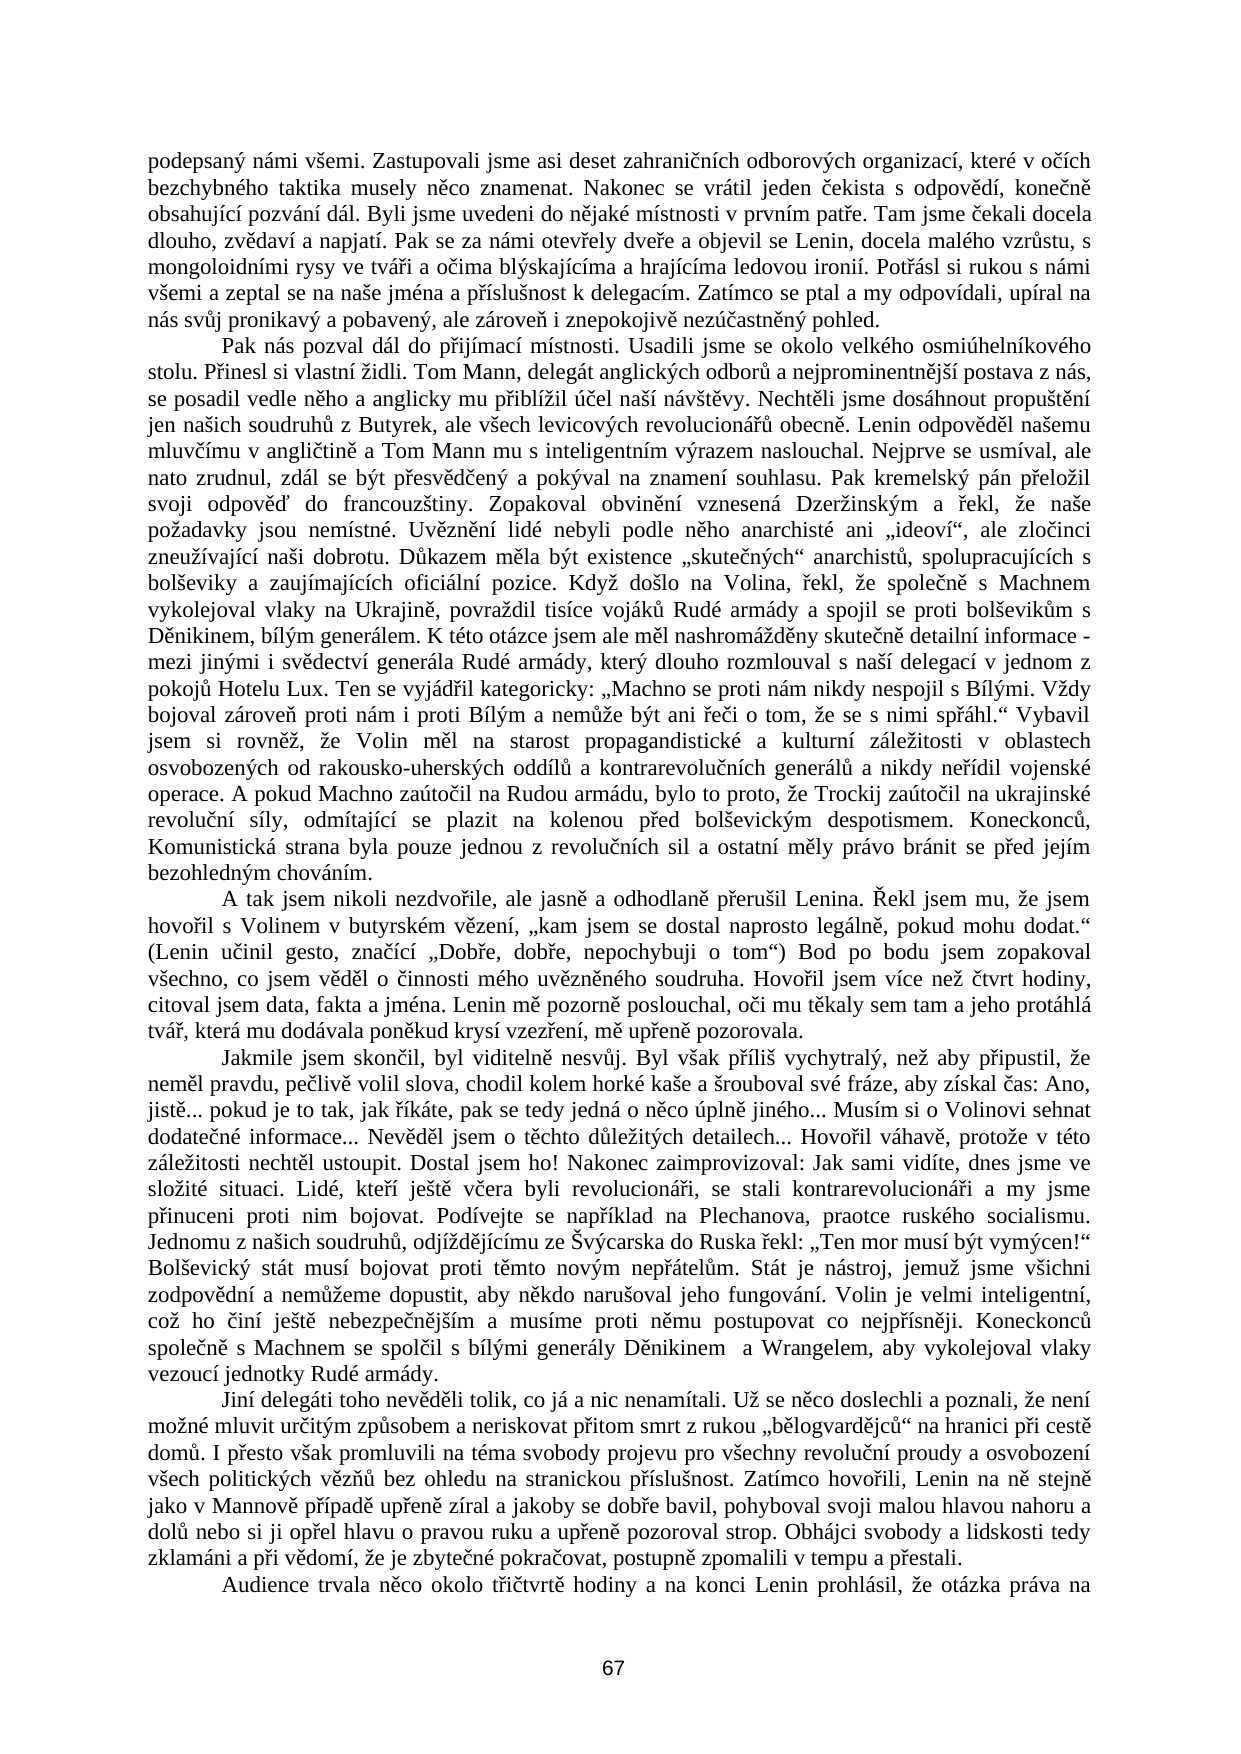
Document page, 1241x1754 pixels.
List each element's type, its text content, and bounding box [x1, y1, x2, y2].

text A tak jsem nikoli nezdvořile, ale jasně a odhodlaně přerušil Lenina. Řekl jsem mu, že jsem hovořil s Volinem v butyrském vězení, „kam jsem se dostal naprosto legálně, pokud mohu dodat.“ (Lenin učinil gesto, značící „Dobře, dobře, nepochybuji o tom“) Bod po bodu jsem zopakoval všechno, co jsem věděl o činnosti mého uvězněného soudruha. Hovořil jsem více než čtvrt hodiny, citoval jsem data, fakta a jména. Lenin mě pozorně poslouchal, oči mu těkaly sem tam a jeho protáhlá tvář, která mu dodávala poněkud krysí vzezření, mě upřeně pozorovala. [148, 886, 1093, 1044]
text podepsaný námi všemi. Zastupovali jsme asi deset zahraničních odborových organizací, které v očích bezchybného taktika musely něco znamenat. Nakonec se vrátil jeden čekista s odpovědí, konečně obsahující pozvání dál. Byli jsme uvedeni do nějaké místnosti v prvním patře. Tam jsme čekali docela dlouho, zvědaví a napjatí. Pak se za námi otevřely dveře a objevil se Lenin, docela malého vzrůstu, s mongoloidními rysy ve tváři a očima blýskajícíma a hrajícíma ledovou ironií. Potřásl si rukou s námi všemi a zeptal se na naše jména a příslušnost k delegacím. Zatímco se ptal a my odpovídali, upíral na nás svůj pronikavý a pobavený, ale zároveň i znepokojivě nezúčastněný pohled. [148, 148, 1093, 332]
text Jakmile jsem skončil, byl viditelně nesvůj. Byl však příliš vychytralý, než aby připustil, že neměl pravdu, pečlivě volil slova, chodil kolem horké kaše a šrouboval své fráze, aby získal čas: Ano, jistě... pokud je to tak, jak říkáte, pak se tedy jedná o něco úplně jiného... Musím si o Volinovi sehnat dodatečné informace... Nevěděl jsem o těchto důležitých detailech... Hovořil váhavě, protože v této záležitosti nechtěl ustoupit. Dostal jsem ho! Nakonec zaimprovizoval: Jak sami vidíte, dnes jsme ve složité situaci. Lidé, kteří ještě včera byli revolucionáři, se stali kontrarevolucionáři a my jsme přinuceni proti nim bojovat. Podívejte se například na Plechanova, praotce ruského socialismu. Jednomu z našich soudruhů, odjíždějícímu ze Švýcarska do Ruska řekl: „Ten mor musí být vymýcen!“ Bolševický stát musí bojovat proti těmto novým nepřátelům. Stát je nástroj, jemuž jsme všichni zodpovědní a nemůžeme dopustit, aby někdo narušoval jeho fungování. Volin je velmi inteligentní, což ho činí ještě nebezpečnějším a musíme proti němu postupovat co nejpřísněji. Koneckonců společně s Machnem se spolčil s bílými generály Děnikinem a Wrangelem, aby vykolejoval vlaky vezoucí jednotky Rudé armády. [148, 1044, 1093, 1386]
text Audience trvala něco okolo třičtvrtě hodiny a na konci Lenin prohlásil, že otázka práva na [148, 1571, 1093, 1597]
text Jiní delegáti toho nevěděli tolik, co já a nic nenamítali. Už se něco doslechli a poznali, že není možné mluvit určitým způsobem a neriskovat přitom smrt z rukou „bělogvardějců“ na hranici při cestě domů. I přesto však promluvili na téma svobody projevu pro všechny revoluční proudy a osvobození všech politických vězňů bez ohledu na stranickou příslušnost. Zatímco hovořili, Lenin na ně stejně jako v Mannově případě upřeně zíral a jakoby se dobře bavil, pohyboval svoji malou hlavou nahoru a dolů nebo si ji opřel hlavu o pravou ruku a upřeně pozoroval strop. Obhájci svobody a lidskosti tedy zklamáni a při vědomí, že je zbytečné pokračovat, postupně zpomalili v tempu a přestali. [148, 1386, 1093, 1571]
text Pak nás pozval dál do přijímací místnosti. Usadili jsme se okolo velkého osmiúhelníkového stolu. Přinesl si vlastní židli. Tom Mann, delegát anglických odborů a nejprominentnější postava z nás, se posadil vedle něho a anglicky mu přiblížil účel naší návštěvy. Nechtěli jsme dosáhnout propuštění jen našich soudruhů z Butyrek, ale všech levicových revolucionářů obecně. Lenin odpověděl našemu mluvčímu v angličtině a Tom Mann mu s inteligentním výrazem naslouchal. Nejprve se usmíval, ale nato zrudnul, zdál se být přesvědčený a pokýval na znamení souhlasu. Pak kremelský pán přeložil svoji odpověď do francouzštiny. Zopakoval obvinění vznesená Dzeržinským a řekl, že naše požadavky jsou nemístné. Uvěznění lidé nebyli podle něho anarchisté ani „ideoví“, ale zločinci zneužívající naši dobrotu. Důkazem měla být existence „skutečných“ anarchistů, spolupracujících s bolševiky a zaujímajících oficiální pozice. Když došlo na Volina, řekl, že společně s Machnem vykolejoval vlaky na Ukrajině, povraždil tisíce vojáků Rudé armády a spojil se proti bolševikům s Děnikinem, bílým generálem. K této otázce jsem ale měl nashromážděny skutečně detailní informace - mezi jinými i svědectví generála Rudé armády, který dlouho rozmlouval s naší delegací v jednom z pokojů Hotelu Lux. Ten se vyjádřil kategoricky: „Machno se proti nám nikdy nespojil s Bílými. Vždy bojoval zároveň proti nám i proti Bílým a nemůže být ani řeči o tom, že se s nimi spřáhl.“ Vybavil jsem si rovněž, že Volin měl na starost propagandistické a kulturní záležitosti v oblastech osvobozených od rakousko-uherských oddílů a kontrarevolučních generálů a nikdy neřídil vojenské operace. A pokud Machno zaútočil na Rudou armádu, bylo to proto, že Trockij zaútočil na ukrajinské revoluční síly, odmítající se plazit na kolenou před bolševickým despotismem. Koneckonců, Komunistická strana byla pouze jednou z revolučních sil a ostatní měly právo bránit se před jejím bezohledným chováním. [148, 332, 1093, 886]
